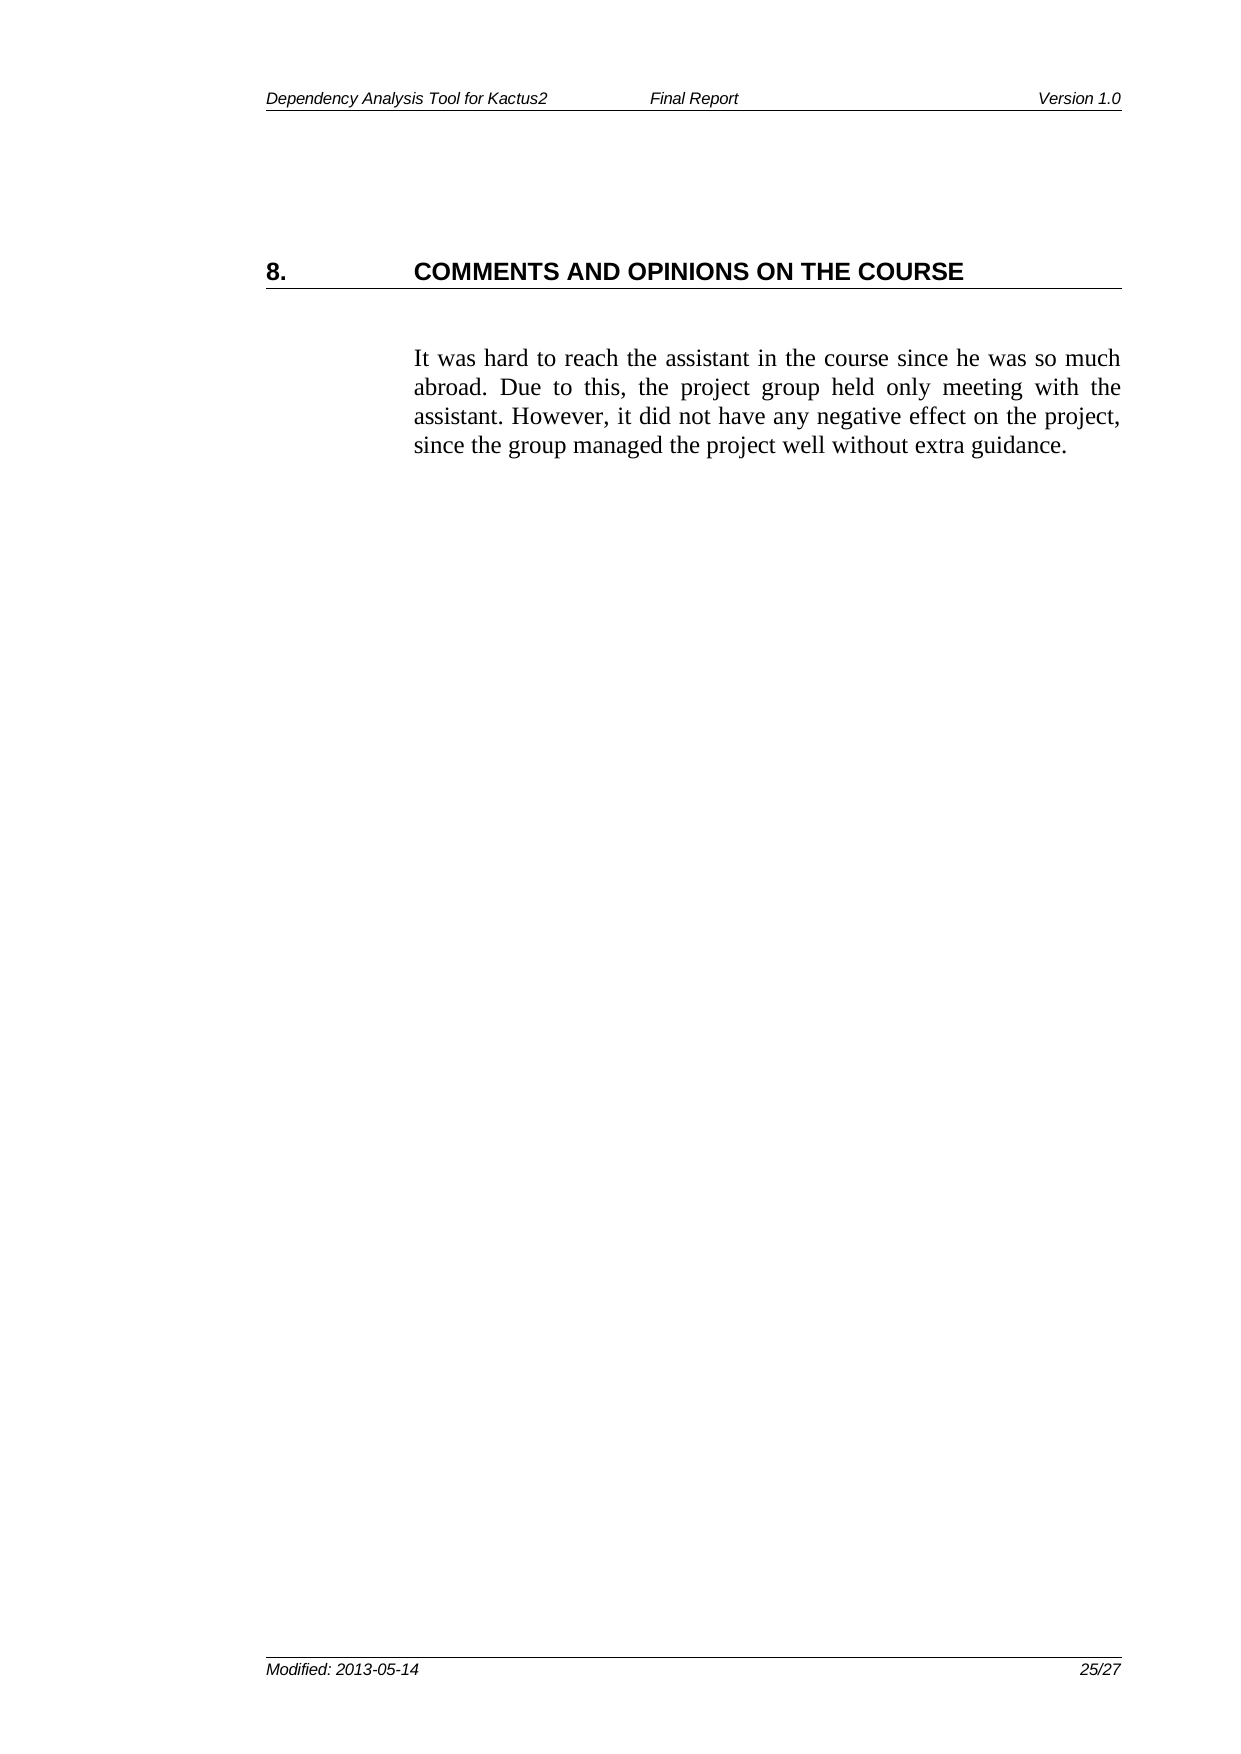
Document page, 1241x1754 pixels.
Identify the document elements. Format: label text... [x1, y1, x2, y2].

subtitle Comments and Opinions on the Course [266, 257, 1122, 288]
text It was hard to reach the assistant in the course since he was so much abroad. Due to this, the project group held only meeting with the assistant. However, it did not have any negative effect on the project, since the group managed the project well without extra guidance. [413, 343, 1122, 459]
